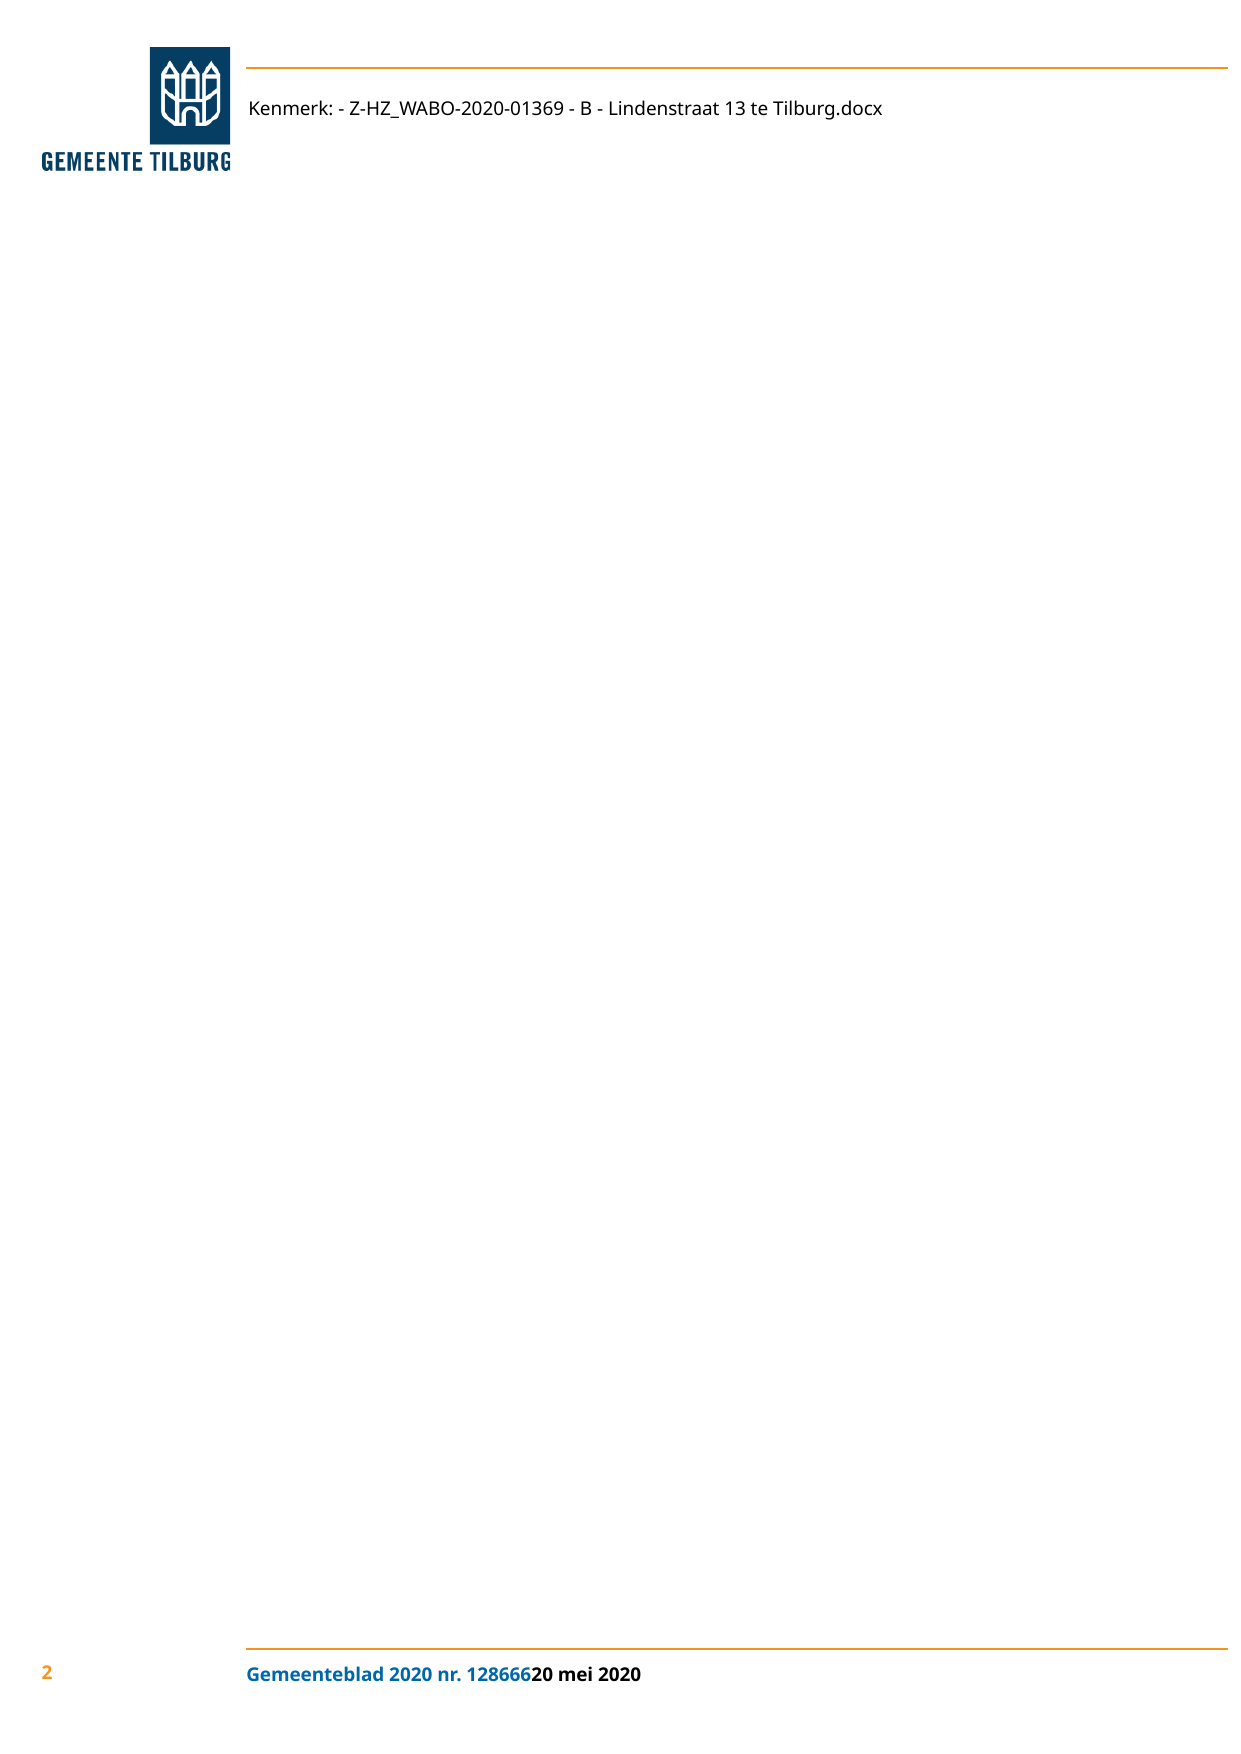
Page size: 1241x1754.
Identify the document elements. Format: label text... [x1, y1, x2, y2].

picture [41, 47, 231, 172]
text Kenmerk: - Z-HZ_WABO-2020-01369 - B - Lindenstraat 13 te Tilburg.docx [248, 95, 1152, 121]
